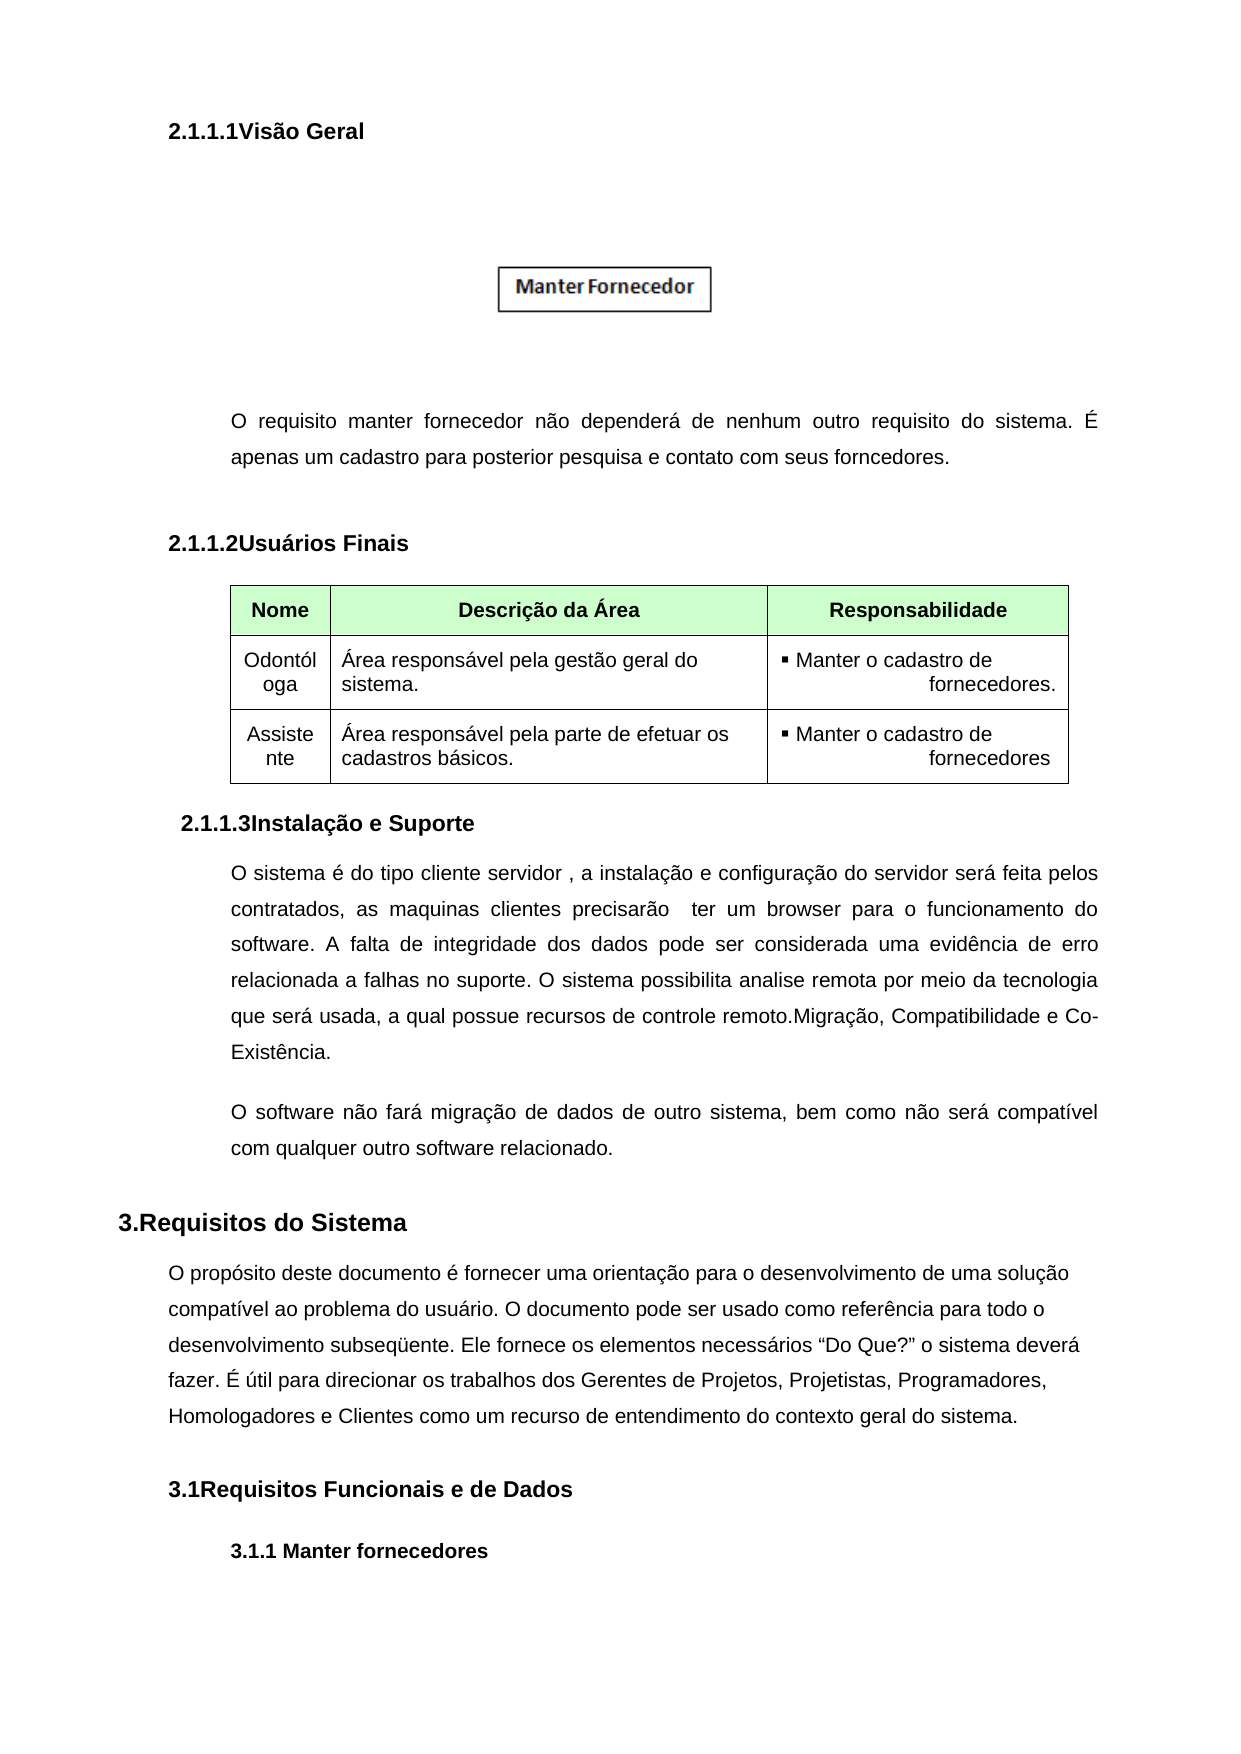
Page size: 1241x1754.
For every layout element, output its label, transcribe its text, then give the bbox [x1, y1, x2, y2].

text O software não fará migração de dados de outro sistema, bem como não será compatível com qualquer outro software relacionado. [231, 1100, 1100, 1160]
table_header Descrição da Área [331, 586, 767, 634]
table_header Responsabilidade [768, 586, 1068, 634]
text O sistema é do tipo cliente servidor , a instalação e configuração do servidor será feita pelos contratados, as maquinas clientes precisarão ter um browser para o funcionamento do software. A falta de integridade dos dados pode ser considerada uma evidência de erro relacionada a falhas no suporte. O sistema possibilita analise remota por meio da tecnologia que será usada, a qual possue recursos de controle remoto.Migração, Compatibilidade e Co-Existência. [231, 860, 1100, 1064]
subtitle Visão Geral [168, 118, 1100, 144]
table_cell Área responsável pela parte de efetuar os cadastros básicos. [331, 710, 767, 783]
table_cell Manter o cadastro de fornecedores. [768, 636, 1068, 709]
subtitle .Requisitos do Sistema [118, 1208, 1100, 1237]
text O requisito manter fornecedor não dependerá de nenhum outro requisito do sistema. É apenas um cadastro para posterior pesquisa e contato com seus forncedores. [231, 397, 1100, 468]
subtitle Instalação e Suporte [181, 810, 1100, 836]
table_cell Área responsável pela gestão geral do sistema. [331, 636, 767, 709]
picture [459, 173, 759, 397]
subtitle Usuários Finais [168, 529, 1100, 556]
table_cell Assistente [231, 710, 330, 783]
table_header Nome [231, 586, 330, 634]
table_cell Manter o cadastro de fornecedores [768, 710, 1068, 783]
text O propósito deste documento é fornecer uma orientação para o desenvolvimento de uma solução compatível ao problema do usuário. O documento pode ser usado como referência para todo o desenvolvimento subseqüente. Ele fornece os elementos necessários “Do Que?” o sistema deverá fazer. É útil para direcionar os trabalhos dos Gerentes de Projetos, Projetistas, Programadores, Homologadores e Clientes como um recurso de entendimento do contexto geral do sistema. [168, 1261, 1100, 1428]
list Manter fornecedores [193, 1538, 1100, 1562]
table_cell Odontóloga [231, 636, 330, 709]
subtitle Requisitos Funcionais e de Dados [168, 1476, 1100, 1502]
